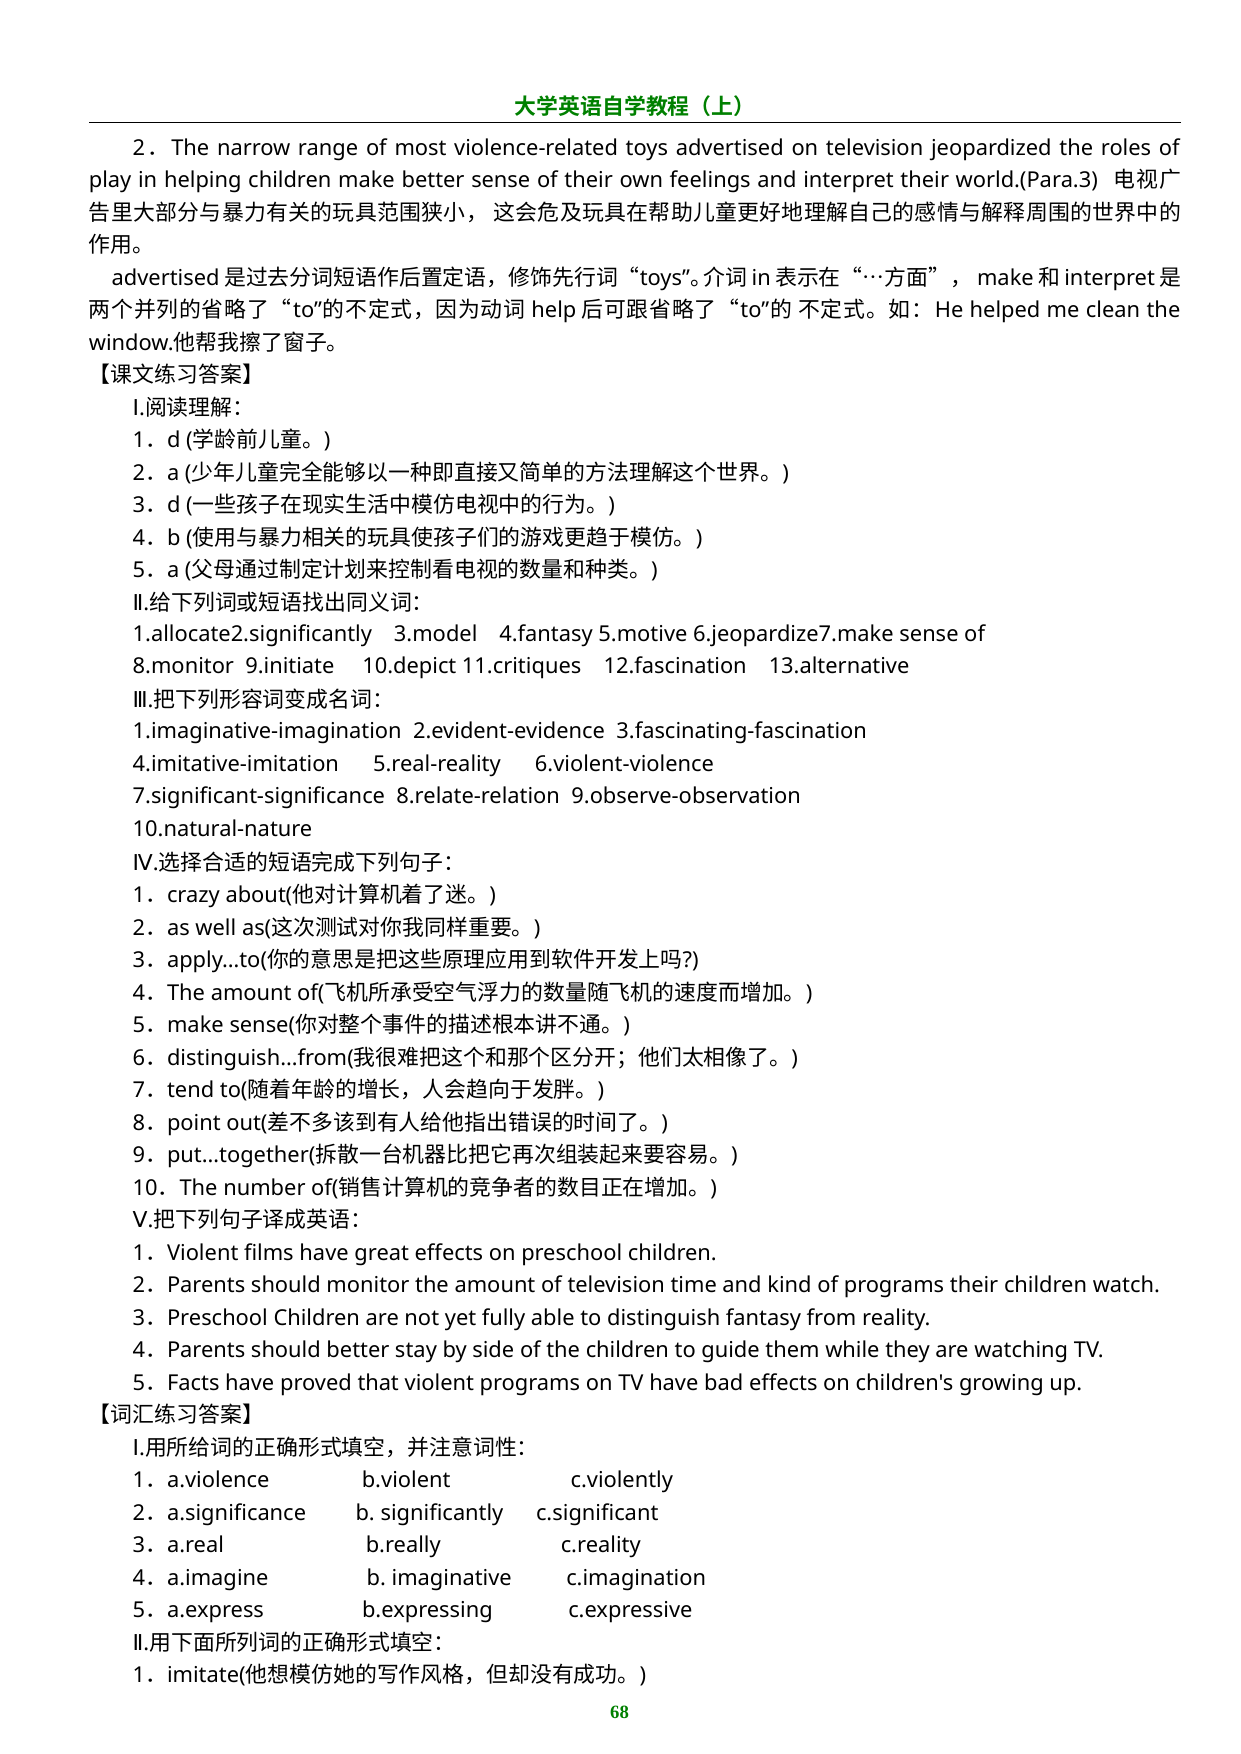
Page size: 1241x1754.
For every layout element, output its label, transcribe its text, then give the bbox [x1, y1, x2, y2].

text 10.natural-nature [89, 812, 1181, 844]
text Ⅲ.把下列形容词变成名词： [89, 682, 1181, 714]
text 2．as well as(这次测试对你我同样重要。) [89, 909, 1181, 942]
text 【课文练习答案】 [89, 357, 1181, 389]
text 【词汇练习答案】 [89, 1397, 1181, 1429]
text 1.imaginative-imagination 2.evident-evidence 3.fascinating-fascination [89, 714, 1181, 747]
text 10．The number of(销售计算机的竞争者的数目正在增加。) [89, 1169, 1181, 1202]
text 5．a.express b.expressing c.expressive [89, 1592, 1181, 1624]
text 8．point out(差不多该到有人给他指出错误的时间了。) [89, 1104, 1181, 1137]
text 2．a (少年儿童完全能够以一种即直接又简单的方法理解这个世界。) [89, 454, 1181, 487]
text 6．distinguish…from(我很难把这个和那个区分开；他们太相像了。) [89, 1039, 1181, 1072]
text Ⅰ.阅读理解： [89, 389, 1181, 422]
text 7.significant-significance 8.relate-relation 9.observe-observation [89, 779, 1181, 812]
text Ⅰ.用所给词的正确形式填空，并注意词性： [89, 1429, 1181, 1462]
text 4．Parents should better stay by side of the children to guide them while they are watching TV. [89, 1332, 1181, 1364]
text 1.allocate2.significantly 3.model 4.fantasy 5.motive 6.jeopardize7.make sense of [89, 617, 1181, 649]
text 3．apply…to(你的意思是把这些原理应用到软件开发上吗?) [89, 942, 1181, 974]
text Ⅴ.把下列句子译成英语： [89, 1202, 1181, 1234]
text 8.monitor 9.initiate 10.depict 11.critiques 12.fascination 13.alternative [89, 649, 1181, 682]
text 1．Violent films have great effects on preschool children. [89, 1234, 1181, 1267]
text 4．b (使用与暴力相关的玩具使孩子们的游戏更趋于模仿。) [89, 519, 1181, 552]
text 2．a.significance b. significantly c.significant [89, 1494, 1181, 1527]
text 7．tend to(随着年龄的增长，人会趋向于发胖。) [89, 1072, 1181, 1104]
text 3．d (一些孩子在现实生活中模仿电视中的行为。) [89, 487, 1181, 519]
text 2．Parents should monitor the amount of television time and kind of programs their children watch. [89, 1267, 1181, 1299]
text 1．crazy about(他对计算机着了迷。) [89, 877, 1181, 909]
text 4.imitative-imitation 5.real-reality 6.violent-violence [89, 747, 1181, 779]
text 1．d (学龄前儿童。) [89, 422, 1181, 454]
text 2．The narrow range of most violence-related toys advertised on television jeopardized the roles of play in helping children make better sense of their own feelings and interpret their world.(Para.3) 电视广告里大部分与暴力有关的玩具范围狭小， 这会危及玩具在帮助儿童更好地理解自己的感情与解释周围的世界中的作用。 advertised是过去分词短语作后置定语，修饰先行词“toys”。介词in表示在“…方面”， make和interpret是两个并列的省略了“to”的不定式，因为动词help后可跟省略了“to”的 不定式。如：He helped me clean the window.他帮我擦了窗子。 [89, 129, 1181, 357]
text 5．Facts have proved that violent programs on TV have bad effects on children's growing up. [89, 1364, 1181, 1397]
text Ⅱ.给下列词或短语找出同义词： [89, 584, 1181, 617]
text 3．a.real b.really c.reality [89, 1527, 1181, 1559]
text 1．imitate(他想模仿她的写作风格，但却没有成功。) [89, 1657, 1181, 1689]
text 5．make sense(你对整个事件的描述根本讲不通。) [89, 1007, 1181, 1039]
text 5．a (父母通过制定计划来控制看电视的数量和种类。) [89, 552, 1181, 584]
text Ⅱ.用下面所列词的正确形式填空： [89, 1624, 1181, 1657]
text Ⅳ.选择合适的短语完成下列句子： [89, 844, 1181, 877]
text 3．Preschool Children are not yet fully able to distinguish fantasy from reality. [89, 1299, 1181, 1332]
text 4．The amount of(飞机所承受空气浮力的数量随飞机的速度而增加。) [89, 974, 1181, 1007]
text 1．a.violence b.violent c.violently [89, 1462, 1181, 1494]
text 9．put…together(拆散一台机器比把它再次组装起来要容易。) [89, 1137, 1181, 1169]
text 4．a.imagine b. imaginative c.imagination [89, 1559, 1181, 1592]
